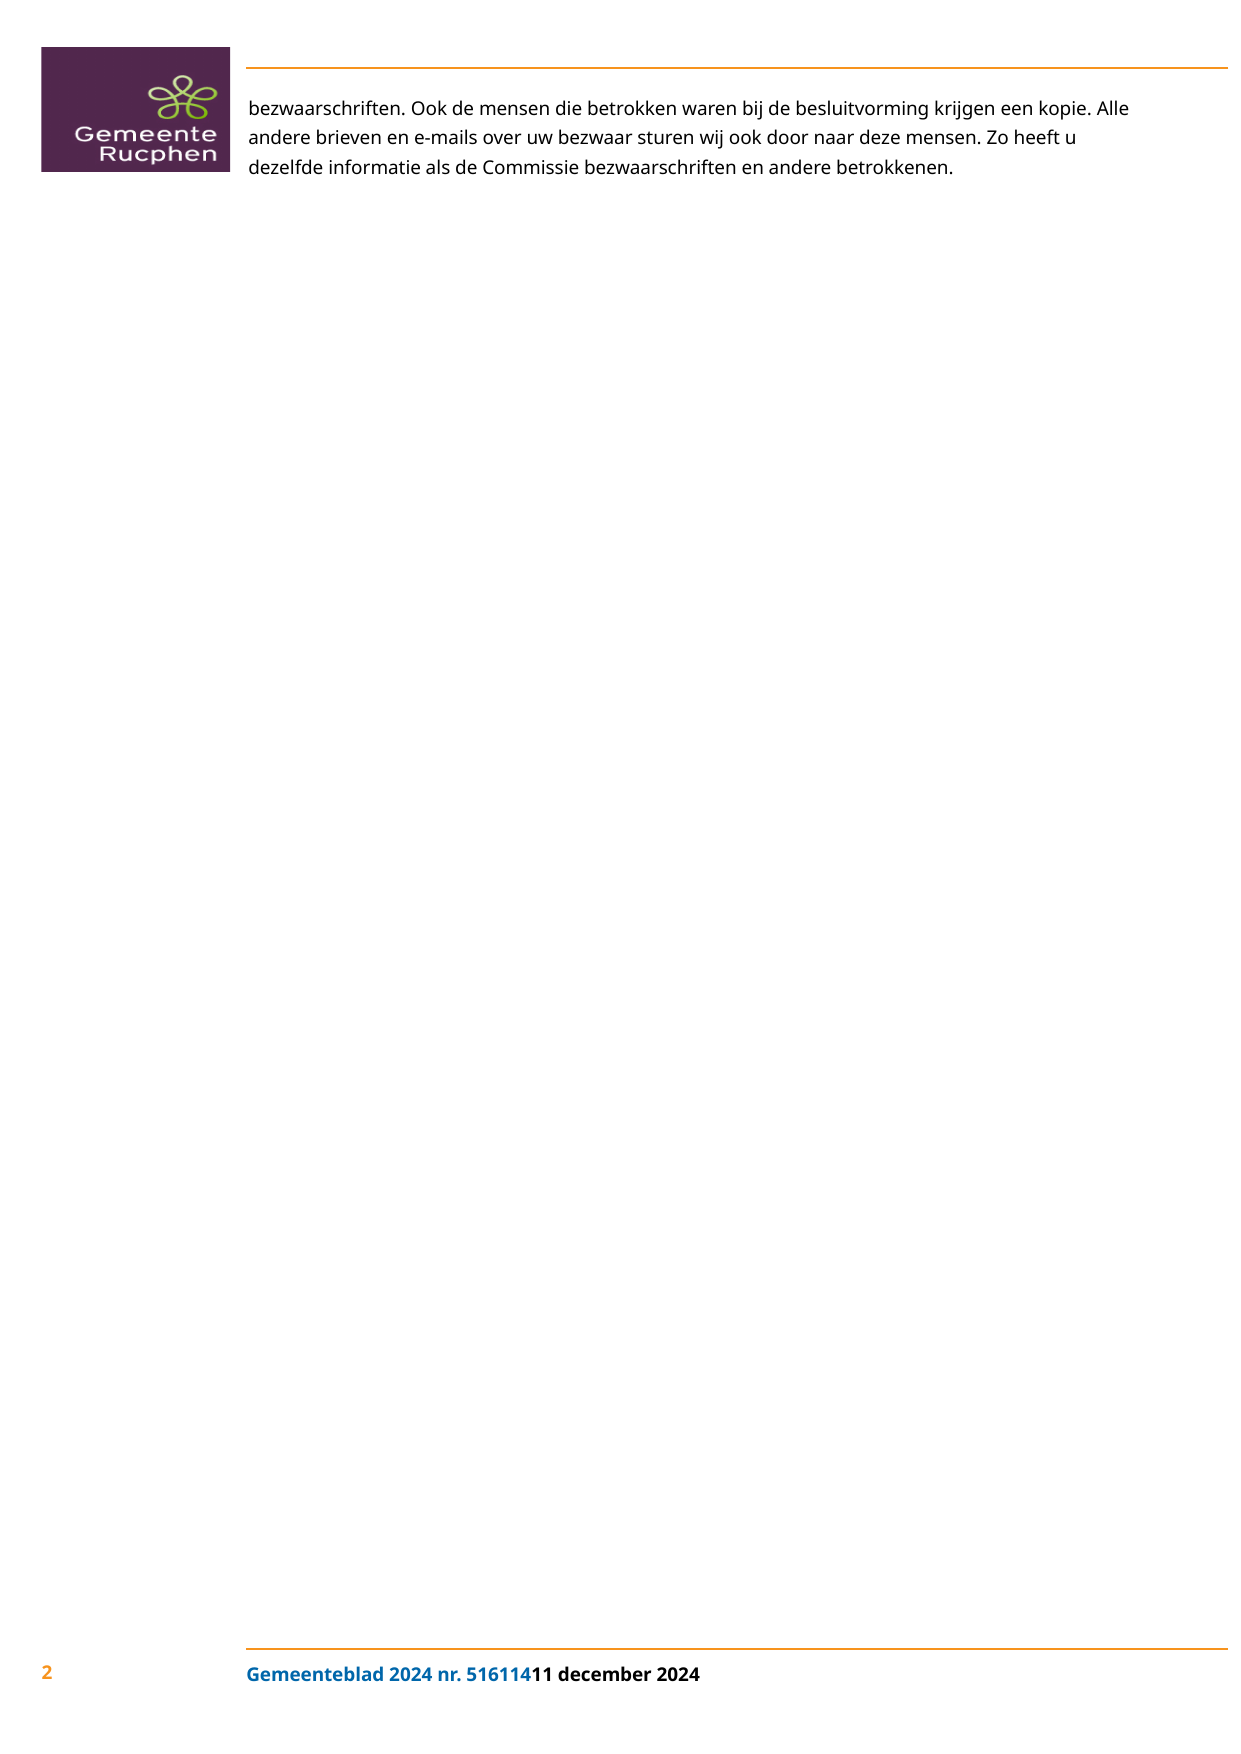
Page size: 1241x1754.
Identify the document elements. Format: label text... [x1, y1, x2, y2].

text bezwaarschriften. Ook de mensen die betrokken waren bij de besluitvorming krijgen een kopie. Alle andere brieven en e-mails over uw bezwaar sturen wij ook door naar deze mensen. Zo heeft u dezelfde informatie als de Commissie bezwaarschriften en andere betrokkenen. [248, 95, 1152, 180]
picture [41, 47, 231, 172]
